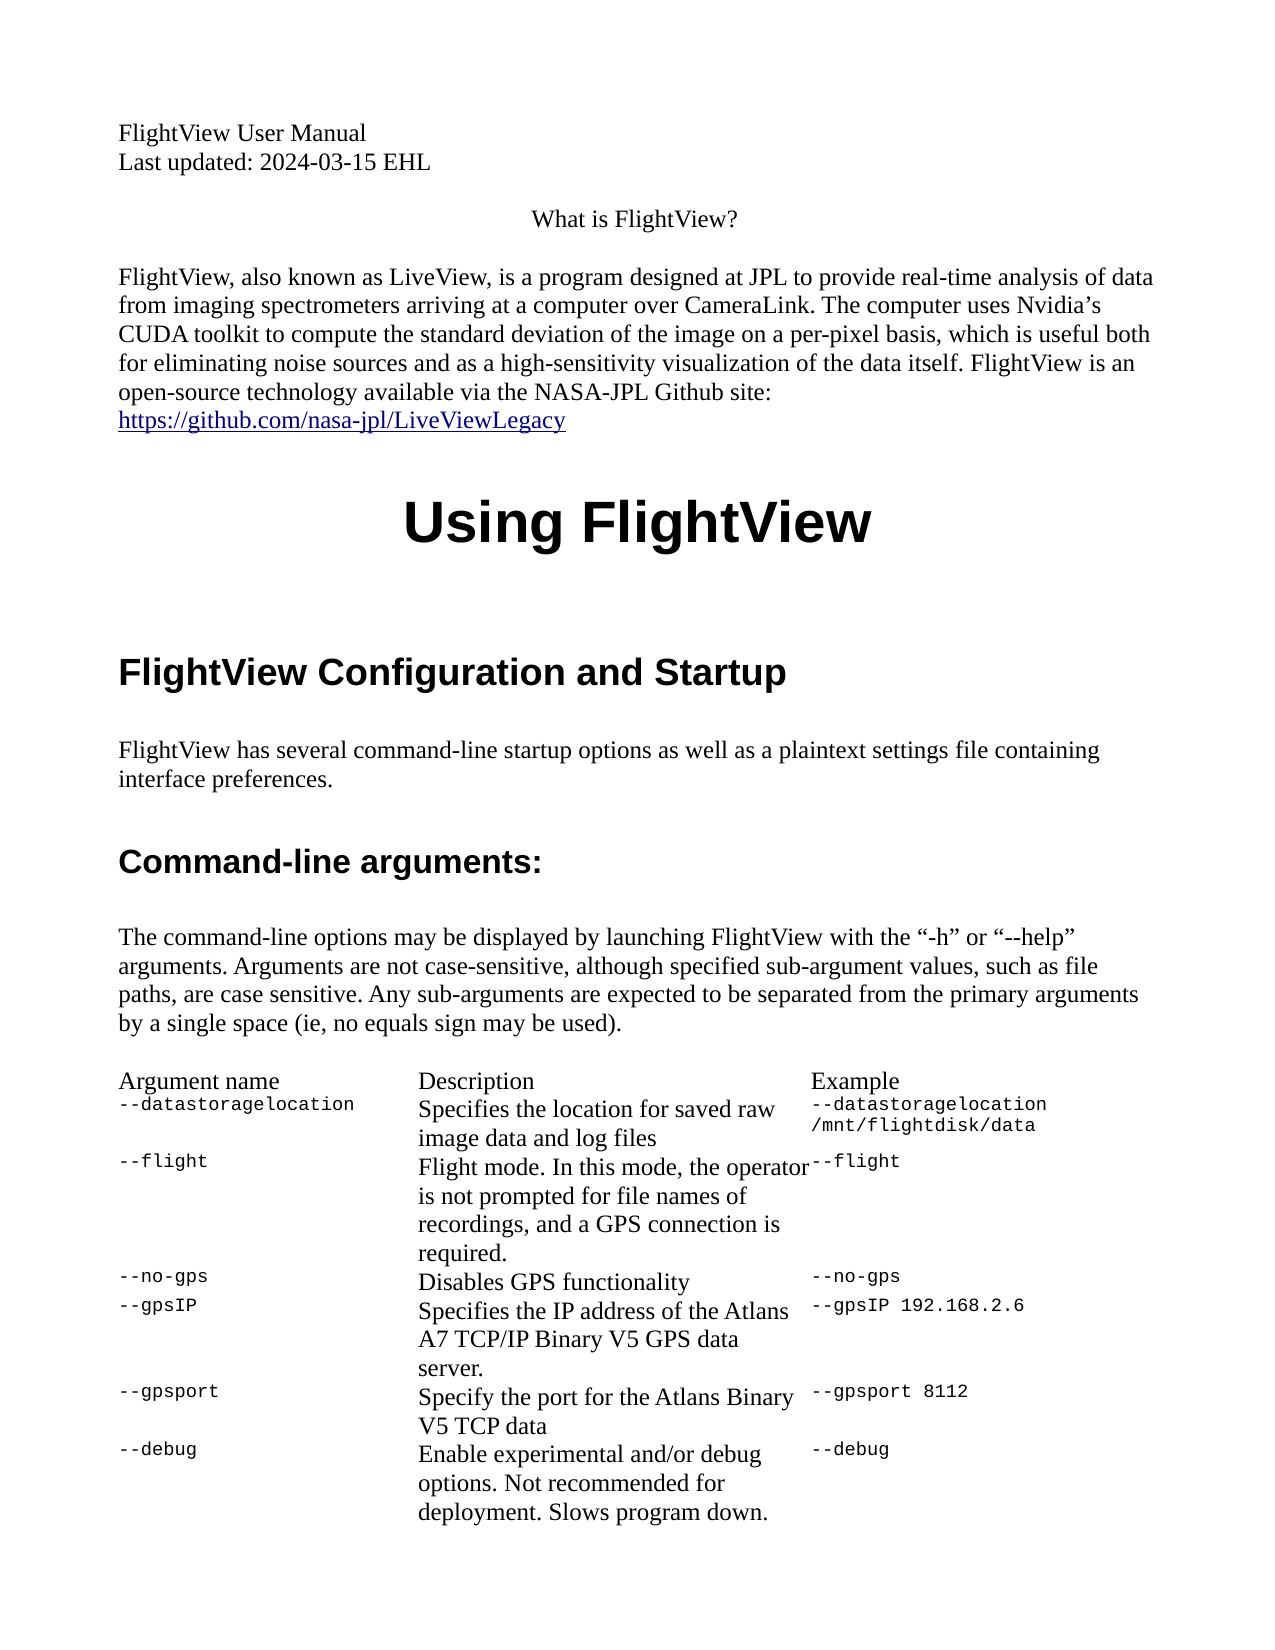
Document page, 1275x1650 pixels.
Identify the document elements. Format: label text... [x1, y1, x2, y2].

table_cell Specifies the location for saved raw image data and log files [418, 1095, 811, 1152]
table_cell ‍--gpsport 8112 [811, 1382, 1157, 1439]
table_header Description [418, 1066, 811, 1094]
text Last updated: 2024-03-15 EHL [118, 147, 1157, 176]
text FlightView has several command-line startup options as well as a plaintext settings file containing interface preferences. [118, 735, 1157, 793]
table_cell --gpsIP [118, 1296, 418, 1382]
table_cell Specifies the IP address of the Atlans A7 TCP/IP Binary V5 GPS data server. [418, 1296, 811, 1382]
table_header Argument name [118, 1066, 418, 1094]
table_cell --no-gps [118, 1267, 418, 1296]
table_cell --gpsIP 192.168.2.6 [811, 1296, 1157, 1382]
table_cell ‍--gpsport [118, 1382, 418, 1439]
table_header Example [811, 1066, 1157, 1094]
text The command-line options may be displayed by launching FlightView with the “-h” or “--help” arguments. Arguments are not case-sensitive, although specified sub-argument values, such as file paths, are case sensitive. Any sub-arguments are expected to be separated from the primary arguments by a single space (ie, no equals sign may be used). [118, 922, 1157, 1037]
table_cell --debug [118, 1440, 418, 1526]
table_cell --flight [811, 1152, 1157, 1267]
text FlightView User Manual [118, 118, 1157, 147]
table_cell --datastoragelocation /mnt/flightdisk/data [811, 1095, 1157, 1152]
table_cell Flight mode. In this mode, the operator is not prompted for file names of recordings, and a GPS connection is required. [418, 1152, 811, 1267]
subtitle FlightView Configuration and Startup [118, 650, 1157, 694]
table_cell --no-gps [811, 1267, 1157, 1296]
table_cell Enable experimental and/or debug options. Not recommended for deployment. Slows program down. [418, 1440, 811, 1526]
title Using FlightView [118, 488, 1157, 555]
table_cell --flight [118, 1152, 418, 1267]
text What is FlightView? [118, 204, 1157, 233]
table_cell Disables GPS functionality [418, 1267, 811, 1296]
table_cell Specify the port for the Atlans Binary V5 TCP data [418, 1382, 811, 1439]
table_cell --datastoragelocation [118, 1095, 418, 1152]
text FlightView, also known as LiveView, is a program designed at JPL to provide real-time analysis of data from imaging spectrometers arriving at a computer over CameraLink. The computer uses Nvidia’s CUDA toolkit to compute the standard deviation of the image on a per-pixel basis, which is useful both for eliminating noise sources and as a high-sensitivity visualization of the data itself. FlightView is an open-source technology available via the NASA-JPL Github site: https://github.com/nasa-jpl/LiveViewLegacy [118, 262, 1157, 434]
table_cell --debug [811, 1440, 1157, 1526]
subtitle Command-line arguments: [118, 842, 1157, 881]
